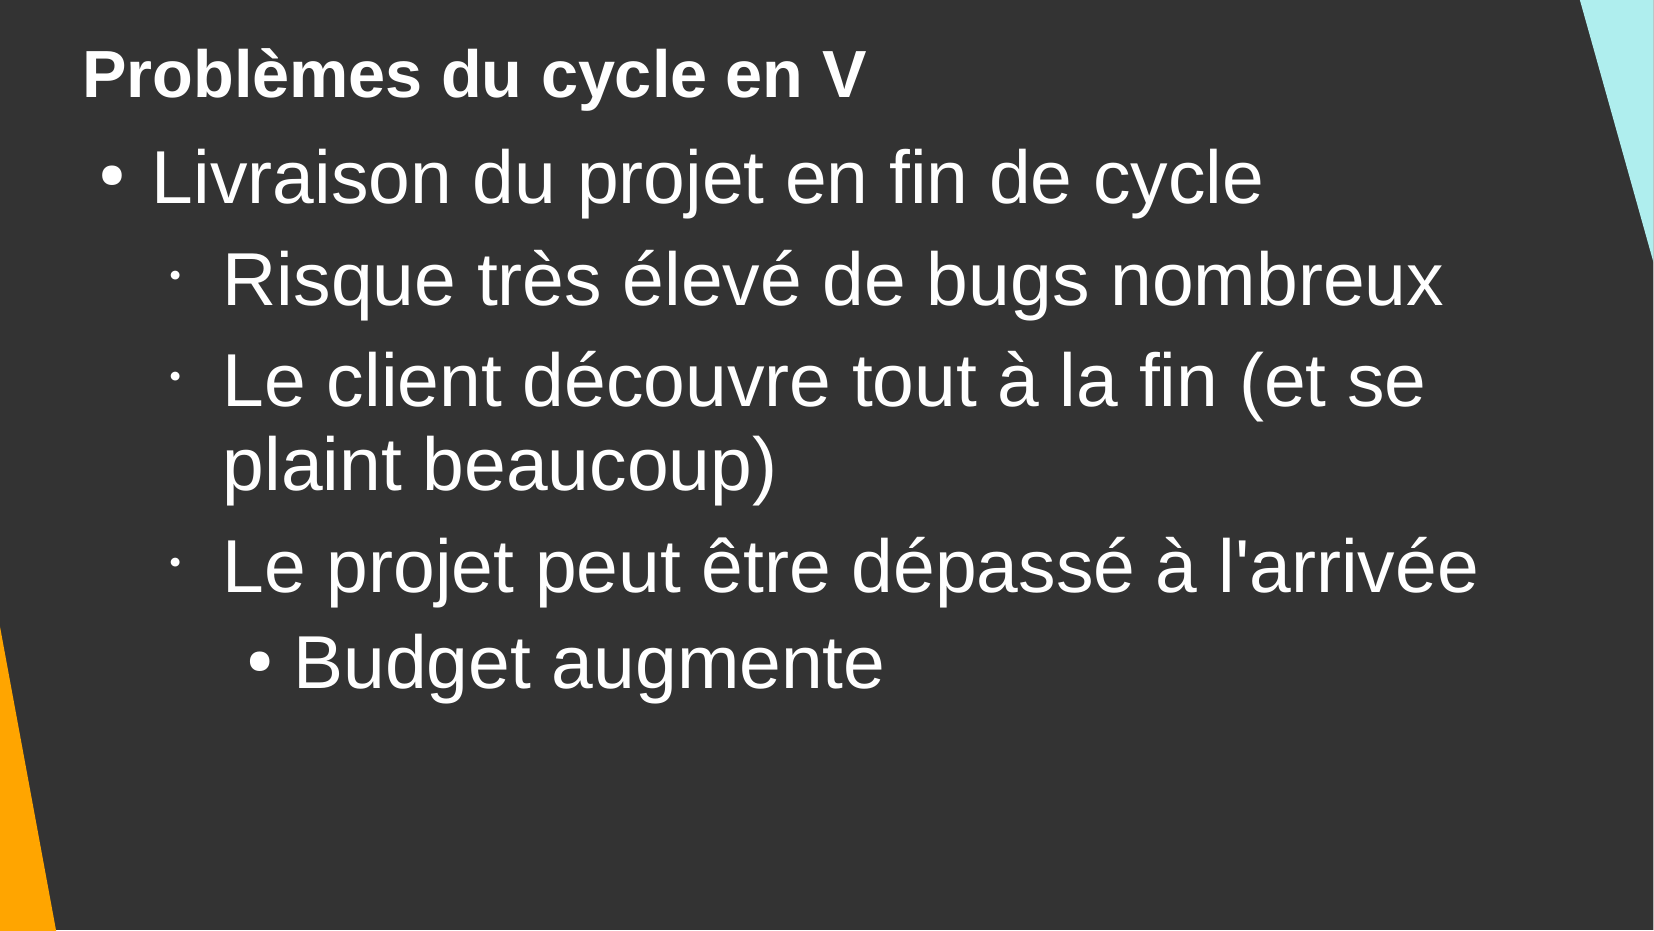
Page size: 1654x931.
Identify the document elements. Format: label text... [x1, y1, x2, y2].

text_box [0, 626, 57, 931]
text_box [1579, 0, 1654, 265]
title Problèmes du cycle en V [82, 37, 1571, 122]
list Livraison du projet en fin de cycle Risque très élevé de bugs nombreux Le client découvre tout à la fin (et se plaint beaucoup) Le projet peut être dépassé à l'arrivée Budget augmente [80, 135, 1620, 777]
